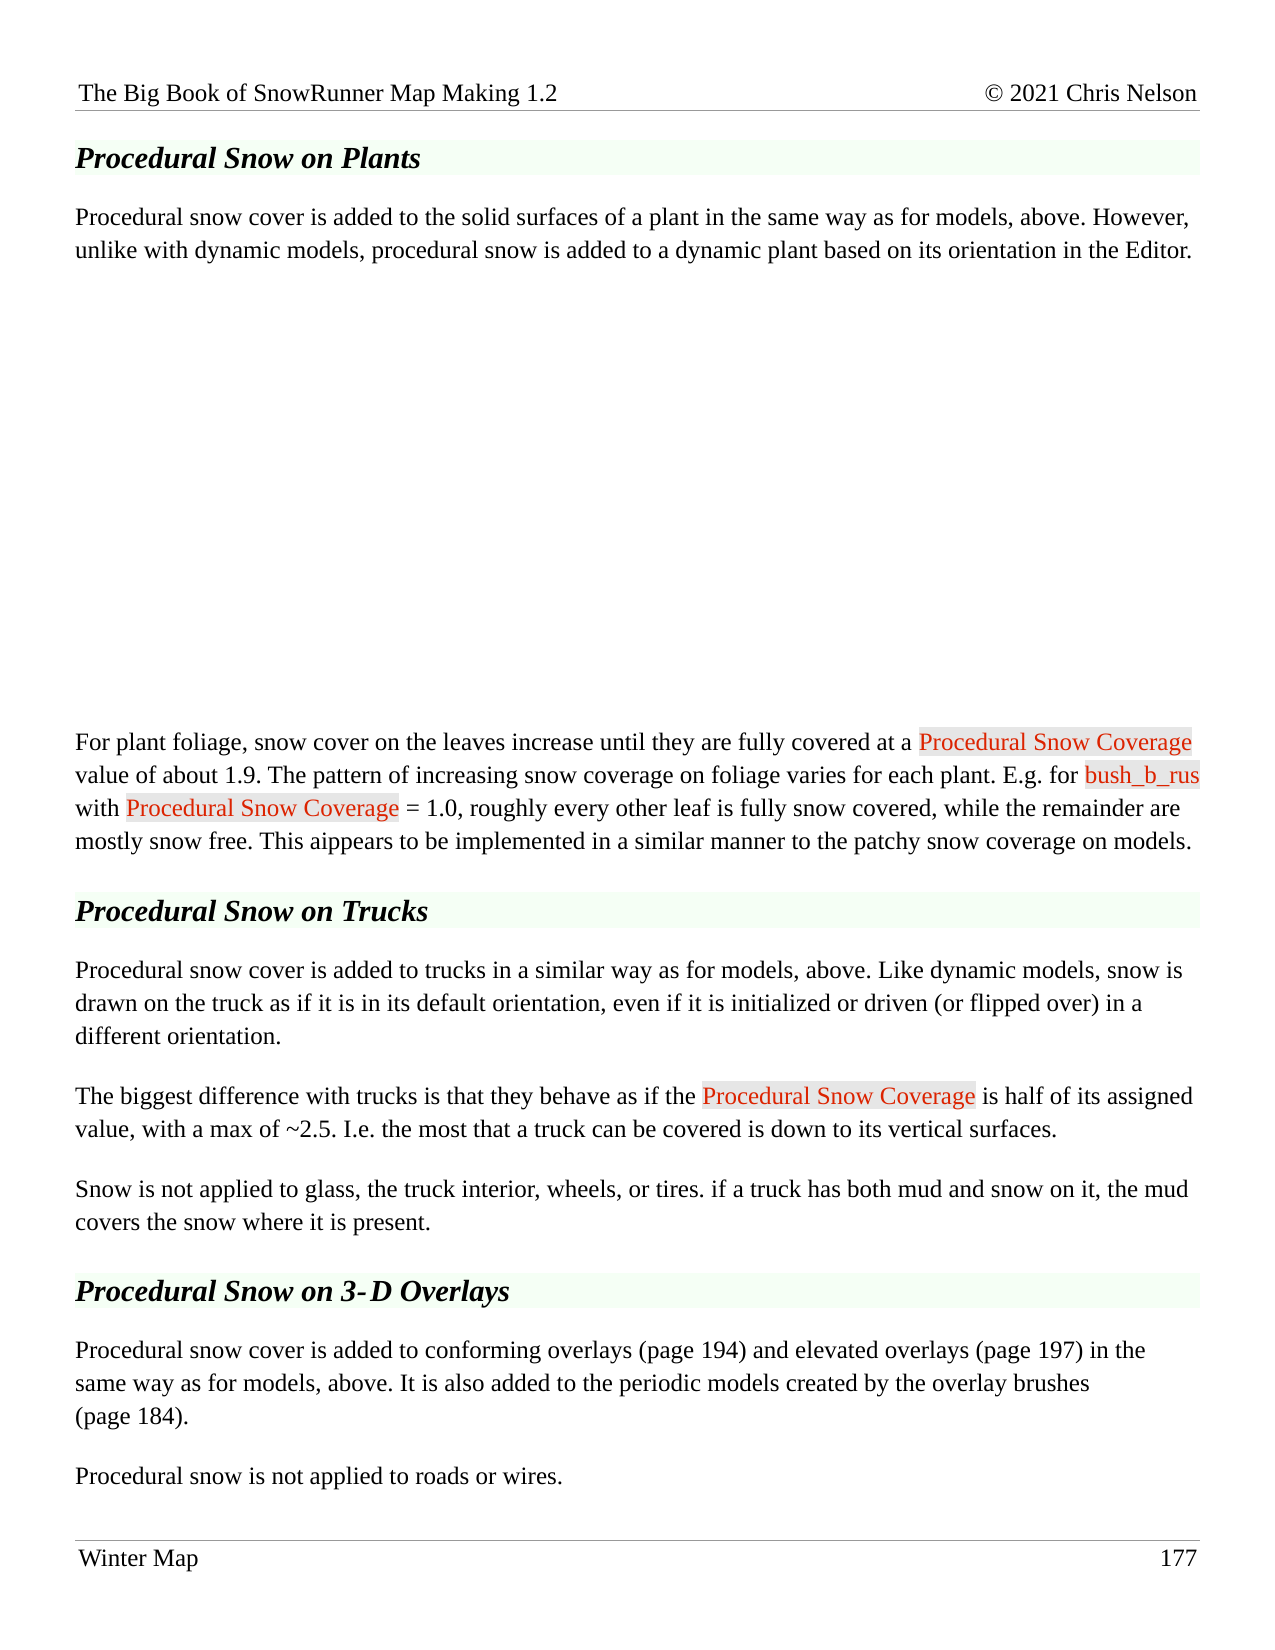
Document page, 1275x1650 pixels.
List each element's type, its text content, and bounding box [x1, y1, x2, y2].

text Procedural snow cover is added to conforming overlays (page 194) and elevated overlays (page 197) in the same way as for models, above. It is also added to the periodic models created by the overlay brushes (page 184). [75, 1335, 1200, 1430]
text For plant foliage, snow cover on the leaves increase until they are fully covered at a Procedural Snow Coverage value of about 1.9. The pattern of increasing snow coverage on foliage varies for each plant. E.g. for bush_b_rus with Procedural Snow Coverage = 1.0, roughly every other leaf is fully snow covered, while the remainder are mostly snow free. This aippears to be implemented in a similar manner to the patchy snow coverage on models. [75, 727, 1200, 855]
subtitle Procedural Snow on Plants [75, 140, 1200, 175]
text The biggest difference with trucks is that they behave as if the Procedural Snow Coverage is half of its assigned value, with a max of ~2.5. I.e. the most that a truck can be covered is down to its vertical surfaces. [75, 1081, 1200, 1142]
text Snow is not applied to glass, the truck interior, wheels, or tires. if a truck has both mud and snow on it, the mud covers the snow where it is present. [75, 1174, 1200, 1236]
subtitle Procedural Snow on 3‑D Overlays [75, 1273, 1200, 1308]
text Procedural snow cover is added to trucks in a similar way as for models, above. Like dynamic models, snow is drawn on the truck as if it is in its default orientation, even if it is initialized or driven (or flipped over) in a different orientation. [75, 955, 1200, 1049]
subtitle Procedural Snow on Trucks [75, 892, 1200, 928]
text Procedural snow is not applied to roads or wires. [75, 1461, 1200, 1490]
text Procedural snow cover is added to the solid surfaces of a plant in the same way as for models, above. However, unlike with dynamic models, procedural snow is added to a dynamic plant based on its orientation in the Editor. [75, 202, 1200, 264]
